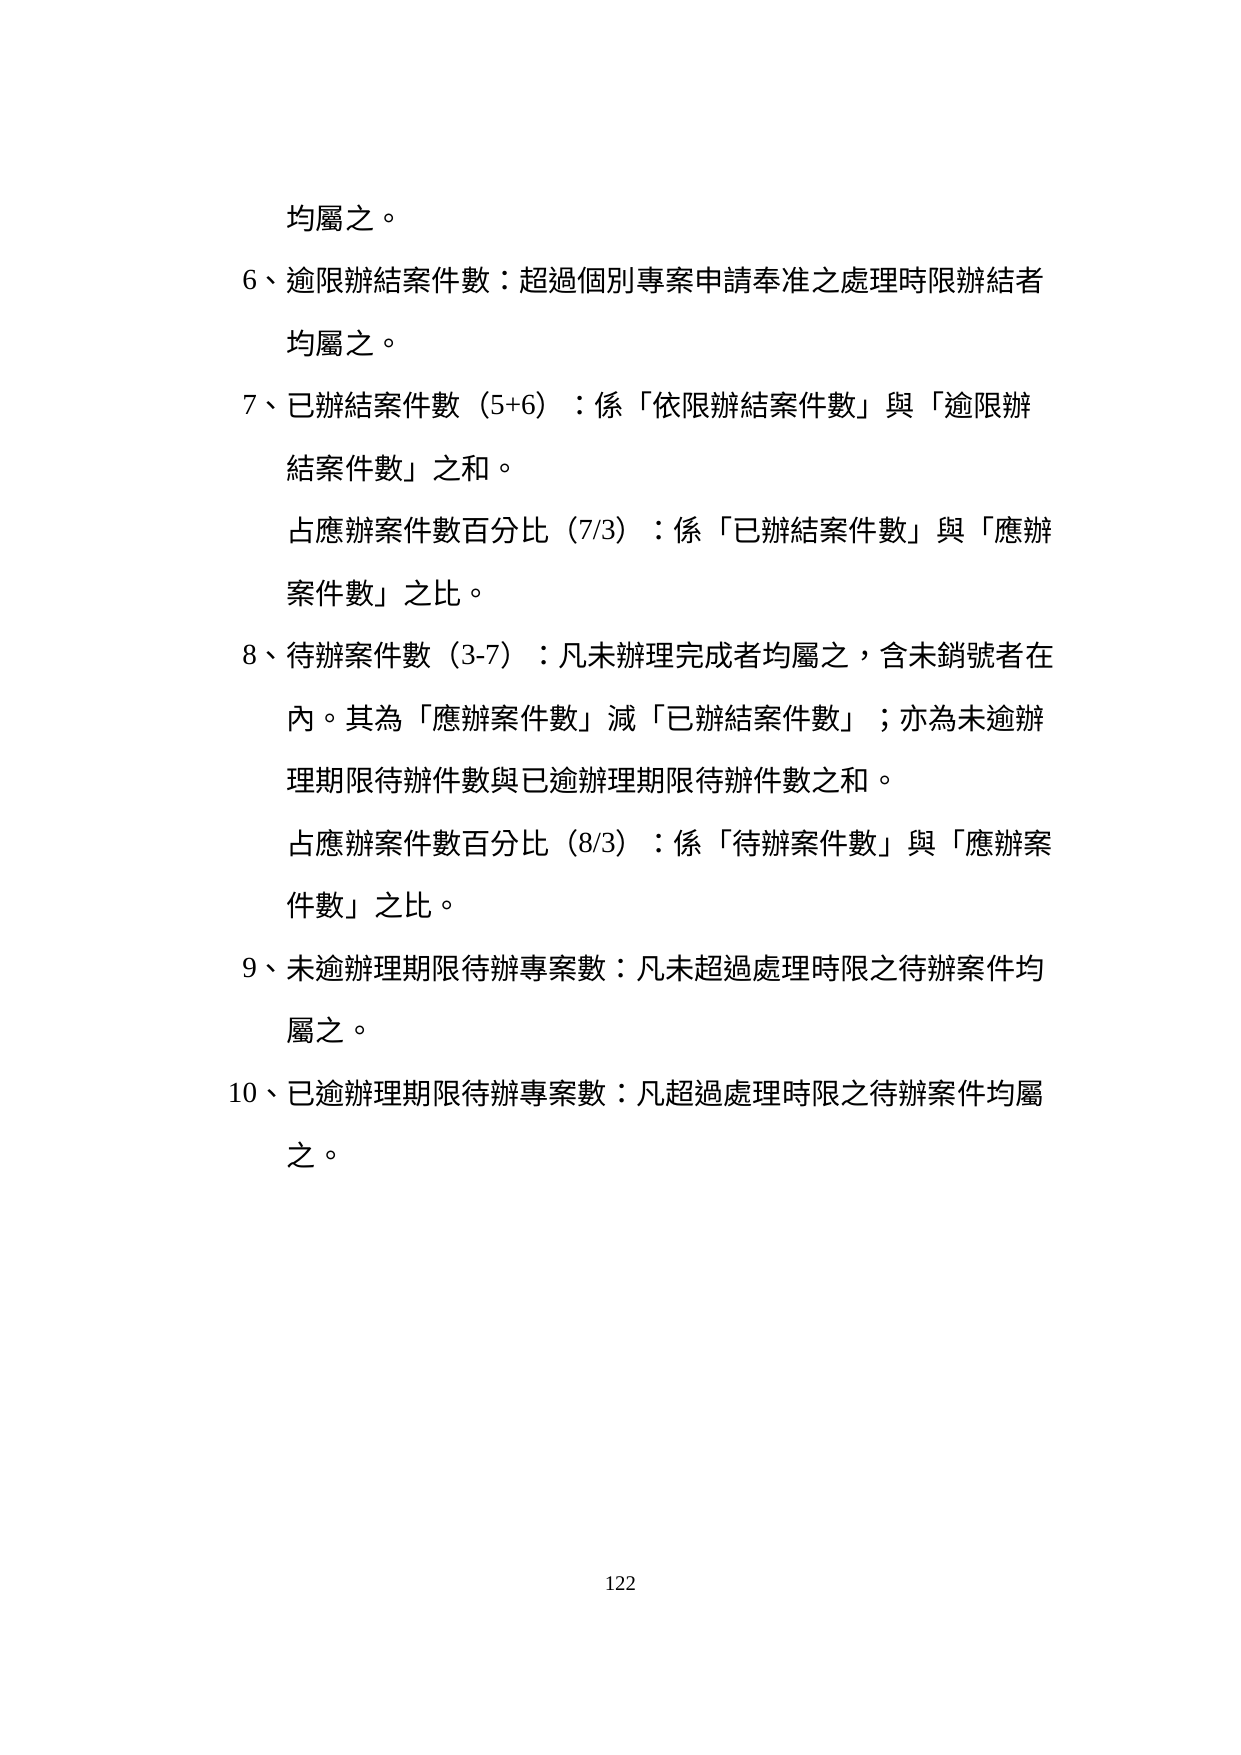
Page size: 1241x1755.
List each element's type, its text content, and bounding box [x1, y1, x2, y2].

text 7、已辦結案件數（5+6）：係「依限辦結案件數」與「逾限辦結案件數」之和。 [242, 362, 1057, 487]
text 9、未逾辦理期限待辦專案數：凡未超過處理時限之待辦案件均屬之。 [242, 925, 1057, 1050]
text 8、待辦案件數（3-7）：凡未辦理完成者均屬之，含未銷號者在內。其為「應辦案件數」減「已辦結案件數」；亦為未逾辦理期限待辦件數與已逾辦理期限待辦件數之和。 [242, 612, 1057, 800]
text 均屬之。 [242, 175, 1057, 237]
text 6、逾限辦結案件數：超過個別專案申請奉准之處理時限辦結者均屬之。 [242, 237, 1057, 362]
text 占應辦案件數百分比（7/3）：係「已辦結案件數」與「應辦案件數」之比。 [286, 487, 1057, 612]
text 10、已逾辦理期限待辦專案數：凡超過處理時限之待辦案件均屬之。 [228, 1050, 1057, 1175]
text 占應辦案件數百分比（8/3）：係「待辦案件數」與「應辦案件數」之比。 [286, 800, 1057, 925]
